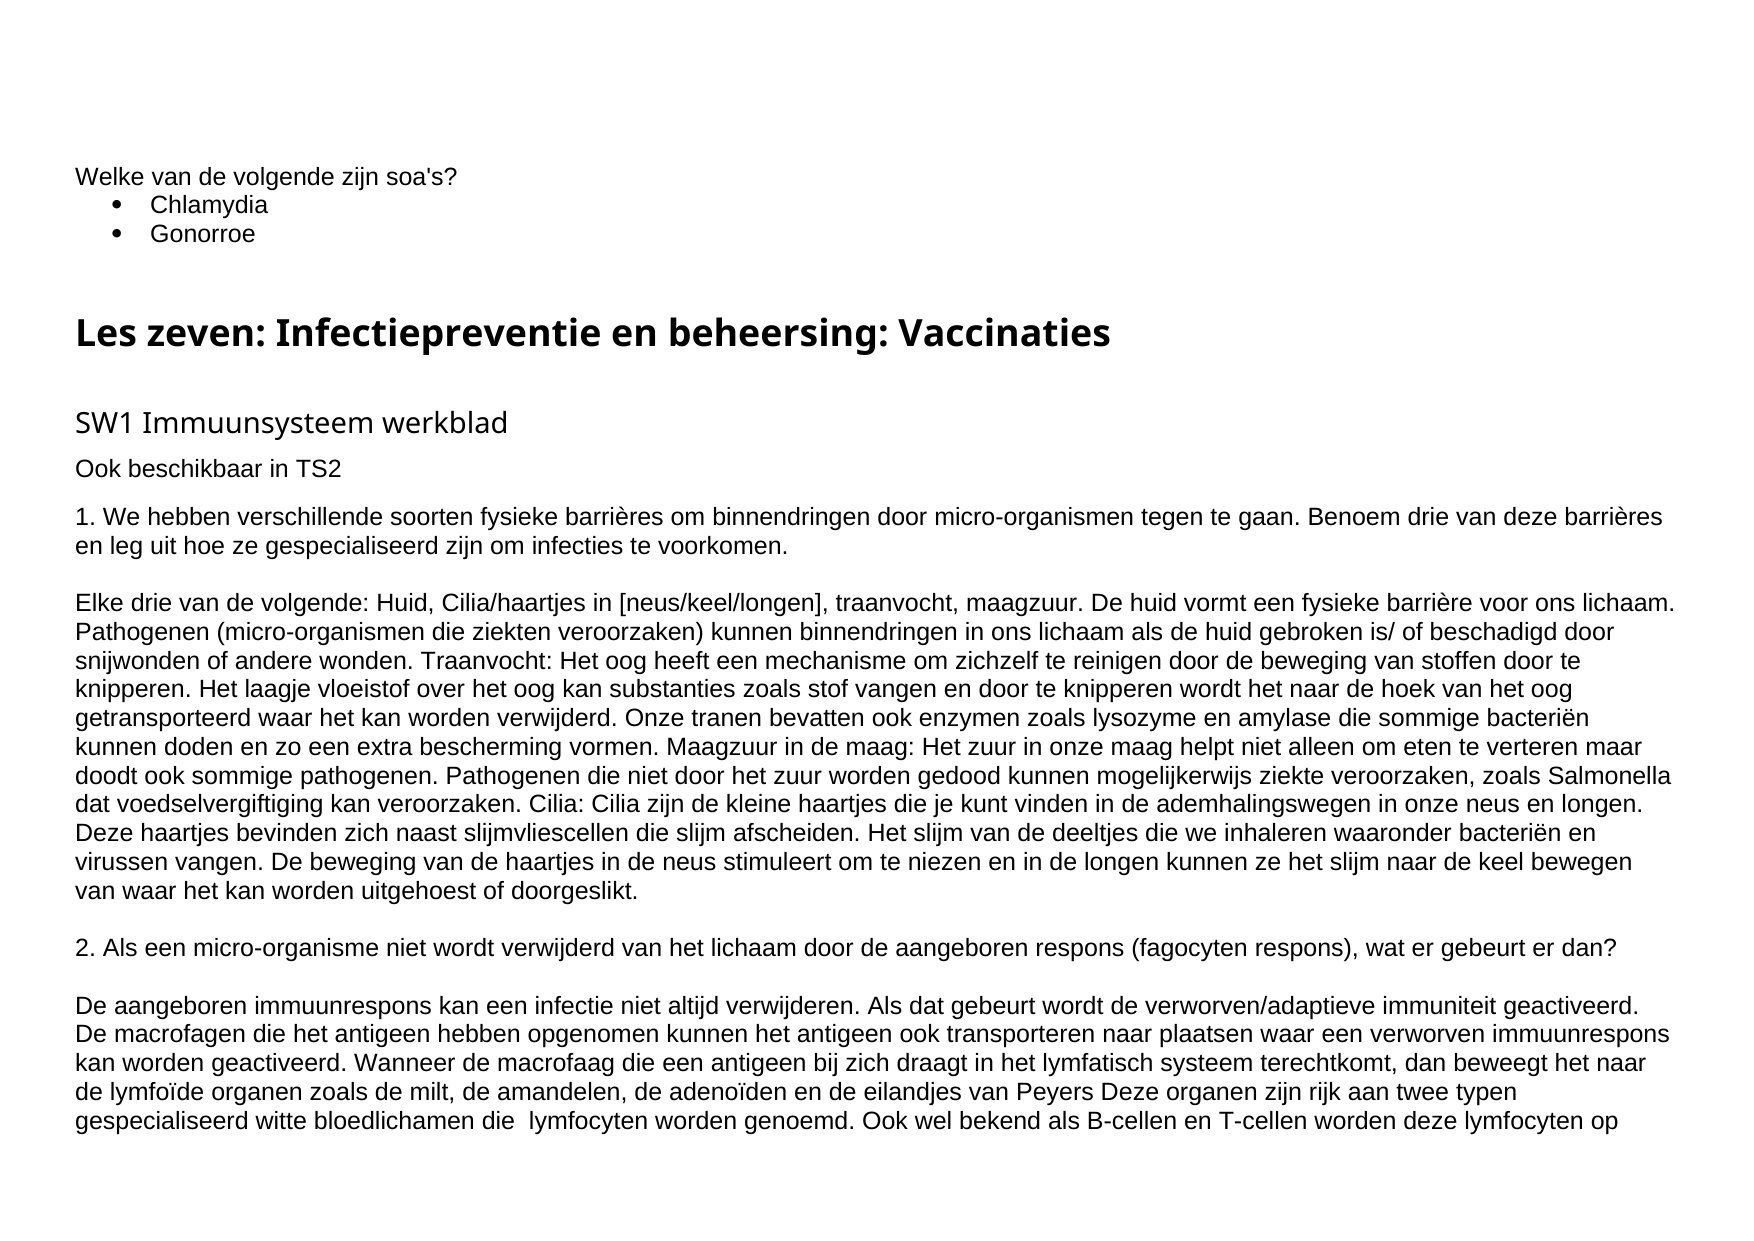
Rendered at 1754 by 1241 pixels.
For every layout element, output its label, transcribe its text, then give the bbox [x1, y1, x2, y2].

subtitle SW1 Immuunsysteem werkblad [75, 402, 1679, 442]
subtitle Les zeven: Infectiepreventie en beheersing: Vaccinaties [75, 306, 1679, 357]
text 1. We hebben verschillende soorten fysieke barrières om binnendringen door micro-organismen tegen te gaan. Benoem drie van deze barrières en leg uit hoe ze gespecialiseerd zijn om infecties te voorkomen. [75, 502, 1679, 559]
text 2. Als een micro-organisme niet wordt verwijderd van het lichaam door de aangeboren respons (fagocyten respons), wat er gebeurt er dan? [75, 933, 1679, 962]
list Gonorroe [112, 219, 1679, 248]
text Elke drie van de volgende: Huid, Cilia/haartjes in [neus/keel/longen], traanvocht, maagzuur. De huid vormt een fysieke barrière voor ons lichaam. Pathogenen (micro-organismen die ziekten veroorzaken) kunnen binnendringen in ons lichaam als de huid gebroken is/ of beschadigd door snijwonden of andere wonden. Traanvocht: Het oog heeft een mechanisme om zichzelf te reinigen door de beweging van stoffen door te knipperen. Het laagje vloeistof over het oog kan substanties zoals stof vangen en door te knipperen wordt het naar de hoek van het oog getransporteerd waar het kan worden verwijderd. Onze tranen bevatten ook enzymen zoals lysozyme en amylase die sommige bacteriën kunnen doden en zo een extra bescherming vormen. Maagzuur in de maag: Het zuur in onze maag helpt niet alleen om eten te verteren maar doodt ook sommige pathogenen. Pathogenen die niet door het zuur worden gedood kunnen mogelijkerwijs ziekte veroorzaken, zoals Salmonella dat voedselvergiftiging kan veroorzaken. Cilia: Cilia zijn de kleine haartjes die je kunt vinden in de ademhalingswegen in onze neus en longen. Deze haartjes bevinden zich naast slijmvliescellen die slijm afscheiden. Het slijm van de deeltjes die we inhaleren waaronder bacteriën en virussen vangen. De beweging van de haartjes in de neus stimuleert om te niezen en in de longen kunnen ze het slijm naar de keel bewegen van waar het kan worden uitgehoest of doorgeslikt. [75, 588, 1679, 904]
text Ook beschikbaar in TS2 [75, 454, 1679, 483]
list Chlamydia [112, 190, 1679, 219]
text Welke van de volgende zijn soa's? [75, 162, 1679, 190]
text De aangeboren immuunrespons kan een infectie niet altijd verwijderen. Als dat gebeurt wordt de verworven/adaptieve immuniteit geactiveerd. De macrofagen die het antigeen hebben opgenomen kunnen het antigeen ook transporteren naar plaatsen waar een verworven immuunrespons kan worden geactiveerd. Wanneer de macrofaag die een antigeen bij zich draagt in het lymfatisch systeem terechtkomt, dan beweegt het naar de lymfoïde organen zoals de milt, de amandelen, de adenoïden en de eilandjes van Peyers Deze organen zijn rijk aan twee typen gespecialiseerd witte bloedlichamen die lymfocyten worden genoemd. Ook wel bekend als B-cellen en T-cellen worden deze lymfocyten op [75, 991, 1679, 1134]
